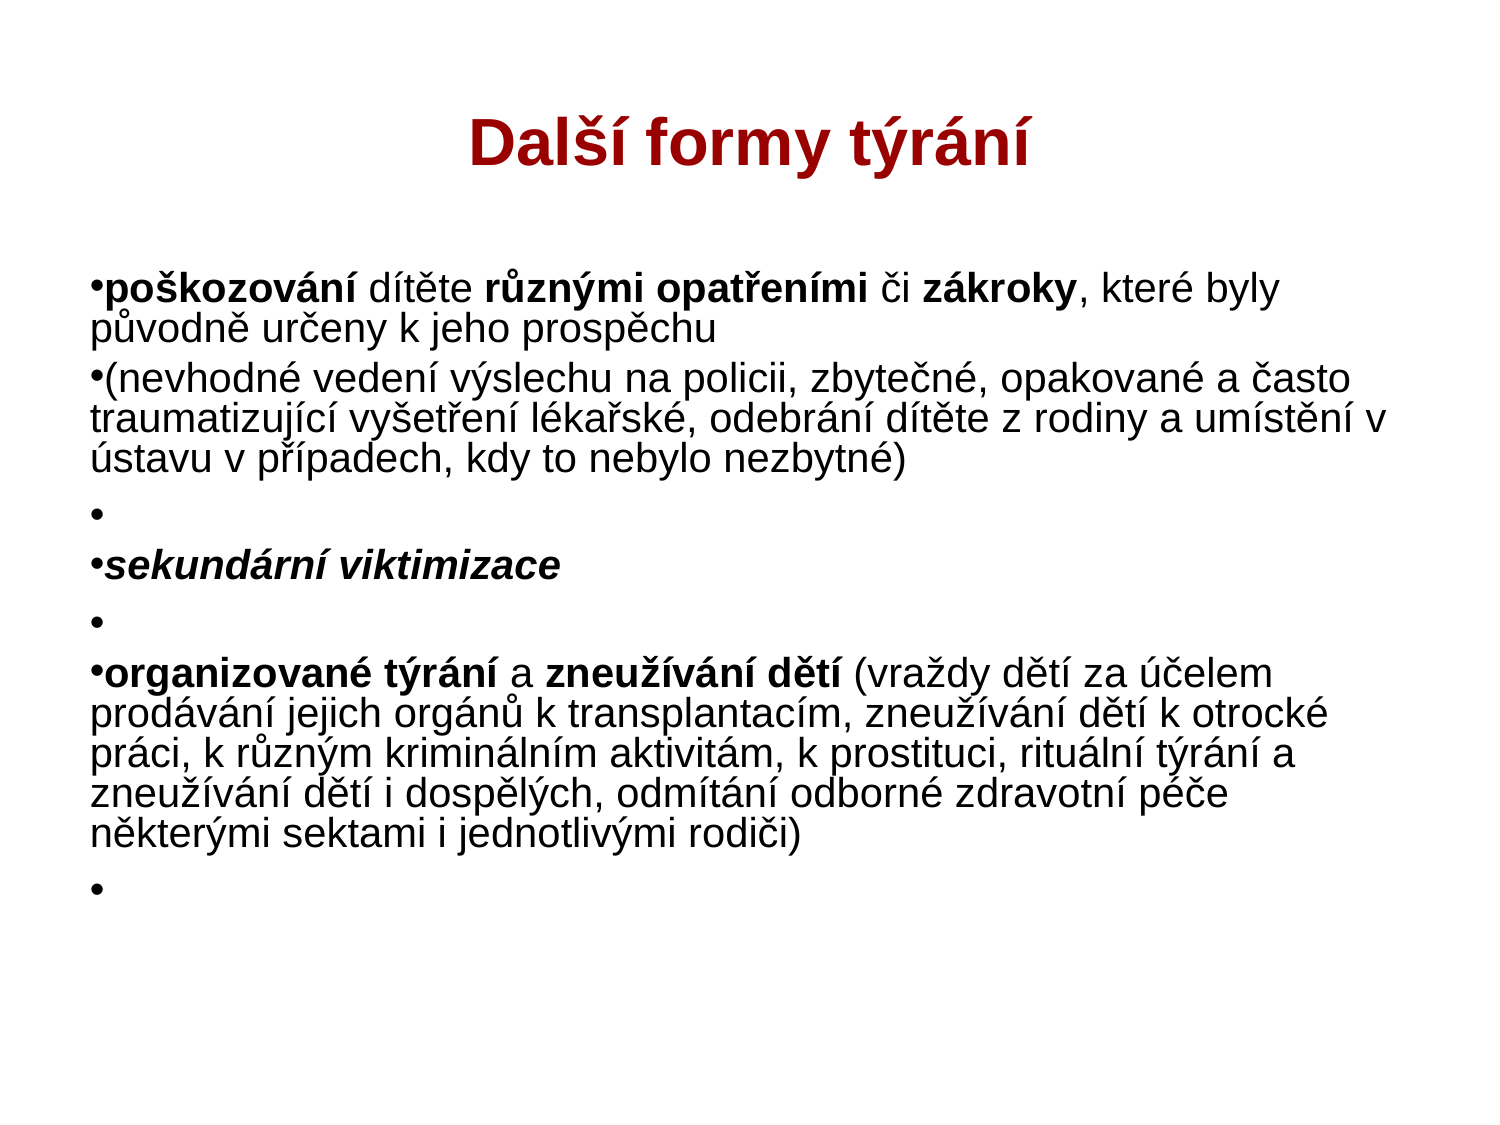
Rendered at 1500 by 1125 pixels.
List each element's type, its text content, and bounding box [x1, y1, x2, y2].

title Další formy týrání [75, 45, 1426, 233]
list poškozování dítěte různými opatřeními či zákroky, které byly původně určeny k jeho prospěchu (nevhodné vedení výslechu na policii, zbytečné, opakované a často traumatizující vyšetření lékařské, odebrání dítěte z rodiny a umístění v ústavu v případech, kdy to nebylo nezbytné) sekundární viktimizace organizované týrání a zneužívání dětí (vraždy dětí za účelem prodávání jejich orgánů k transplantacím, zneužívání dětí k otrocké práci, k různým kriminálním aktivitám, k prostituci, rituální týrání a zneužívání dětí i dospělých, odmítání odborné zdravotní péče některými sektami i jednotlivými rodiči) [75, 262, 1426, 1005]
